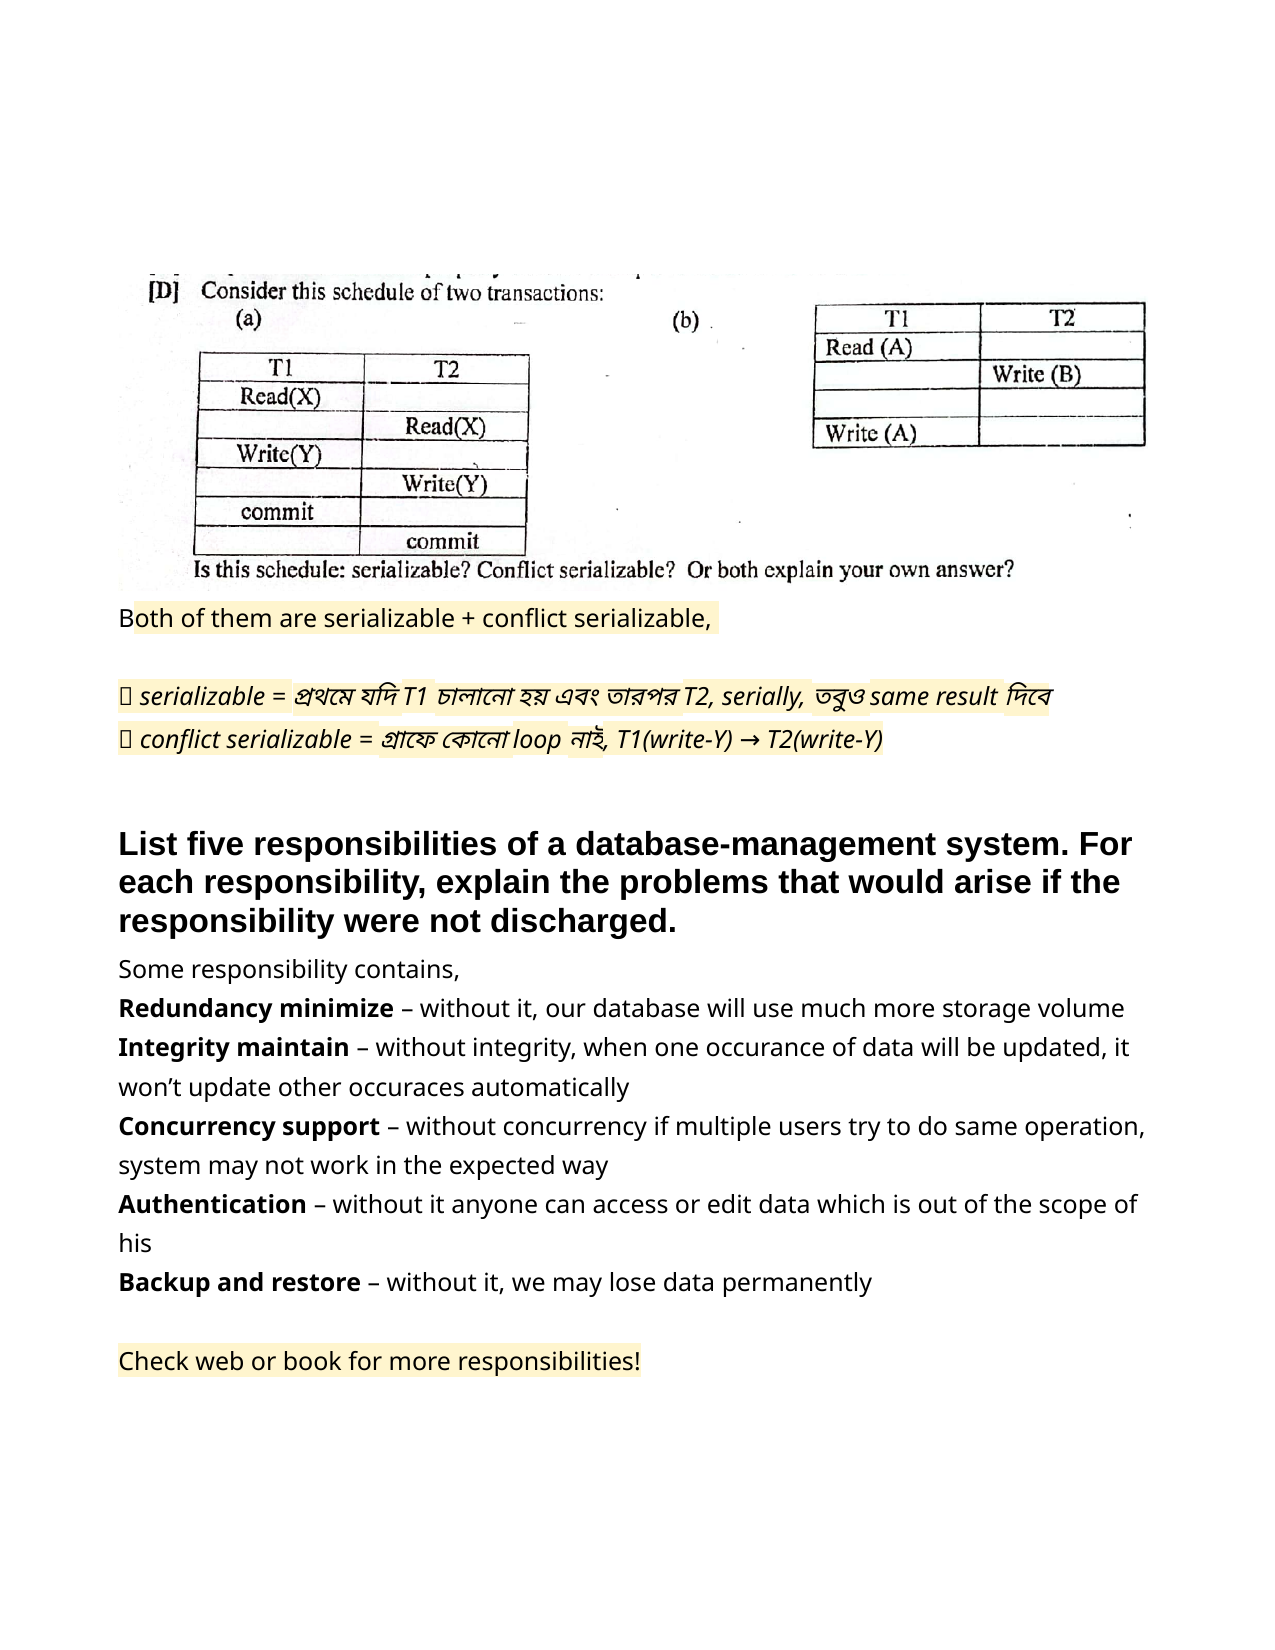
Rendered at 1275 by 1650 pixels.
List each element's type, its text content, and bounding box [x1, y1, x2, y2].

text ✅ conflict serializable = গ্রাফে কোনো loop নাই, T1(write-Y) → T2(write-Y) [118, 721, 1157, 758]
text Backup and restore – without it, we may lose data permanently [118, 1265, 1157, 1299]
text Some responsibility contains, [118, 952, 1157, 986]
subtitle List five responsibilities of a database-management system. For each responsibility, explain the problems that would arise if the responsibility were not discharged. [118, 824, 1157, 939]
text Authentication – without it anyone can access or edit data which is out of the scope of his [118, 1187, 1157, 1260]
text Concurrency support – without concurrency if multiple users try to do same operation, system may not work in the expected way [118, 1108, 1157, 1182]
text ✅ serializable = প্রথমে যদি T1 চালানো হয় এবং তারপর T2, serially, তবুও same result দিবে [118, 679, 1157, 716]
text Both of them are serializable + conflict serializable, [118, 591, 1157, 634]
text Check web or book for more responsibilities! [118, 1343, 1157, 1377]
text Redundancy minimize – without it, our database will use much more storage volume [118, 991, 1157, 1025]
text Integrity maintain – without integrity, when one occurance of data will be updated, it won’t update other occuraces automatically [118, 1030, 1157, 1103]
picture [118, 274, 1157, 591]
